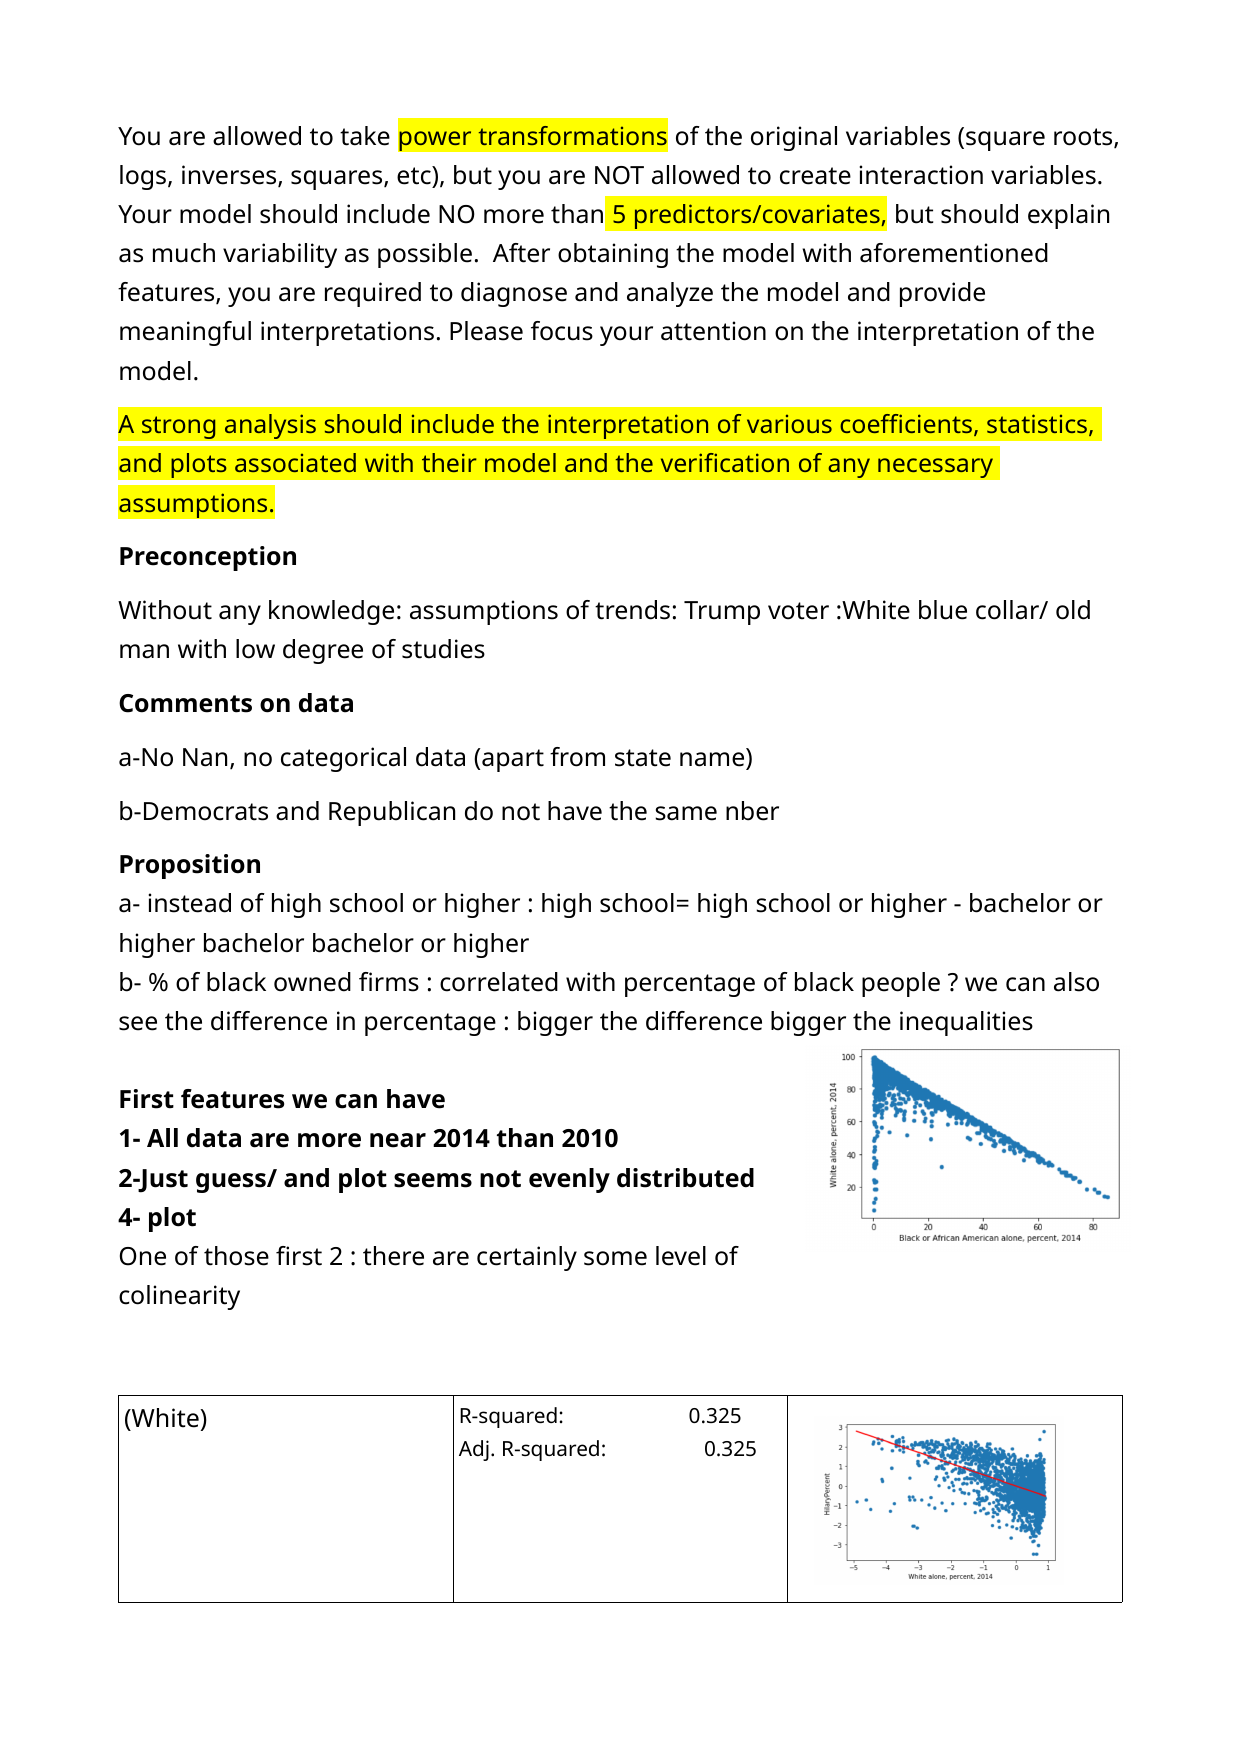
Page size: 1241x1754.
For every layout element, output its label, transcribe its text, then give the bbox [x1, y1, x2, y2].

text First features we can have [118, 1082, 804, 1116]
text 4- plot [118, 1199, 804, 1233]
text a- instead of high school or higher : high school= high school or higher - bachelor or higher bachelor bachelor or higher [118, 886, 1122, 959]
text One of those first 2 : there are certainly some level of colinearity [118, 1238, 1122, 1312]
text Without any knowledge: assumptions of trends: Trump voter :White blue collar/ old man with low degree of studies [118, 593, 1122, 666]
text a-No Nan, no categorical data (apart from state name) [118, 739, 1122, 773]
picture [804, 1045, 1132, 1252]
text Comments on data [118, 686, 1122, 720]
text You are allowed to take power transformations of the original variables (square roots, logs, inverses, squares, etc), but you are NOT allowed to create interaction variables. Your model should include NO more than 5 predictors/covariates, but should explain as much variability as possible. After obtaining the model with aforementioned features, you are required to diagnose and analyze the model and provide meaningful interpretations. Please focus your attention on the interpretation of the model. [118, 118, 1122, 387]
text 2-Just guess/ and plot seems not evenly distributed [118, 1160, 804, 1194]
table_header (White) [119, 1396, 453, 1602]
text Proposition [118, 847, 1122, 881]
picture [813, 1416, 1064, 1585]
table_header [788, 1396, 1122, 1602]
text b-Democrats and Republican do not have the same nber [118, 793, 1122, 827]
table_header R-squared: 0.325 Adj. R-squared: 0.325 [454, 1396, 787, 1602]
text 1- All data are more near 2014 than 2010 [118, 1121, 804, 1155]
text A strong analysis should include the interpretation of various coefficients, statistics, and plots associated with their model and the verification of any necessary assumptions. [118, 407, 1122, 519]
text Preconception [118, 539, 1122, 573]
text b- % of black owned firms : correlated with percentage of black people ? we can also see the difference in percentage : bigger the difference bigger the inequalities [118, 964, 1122, 1038]
